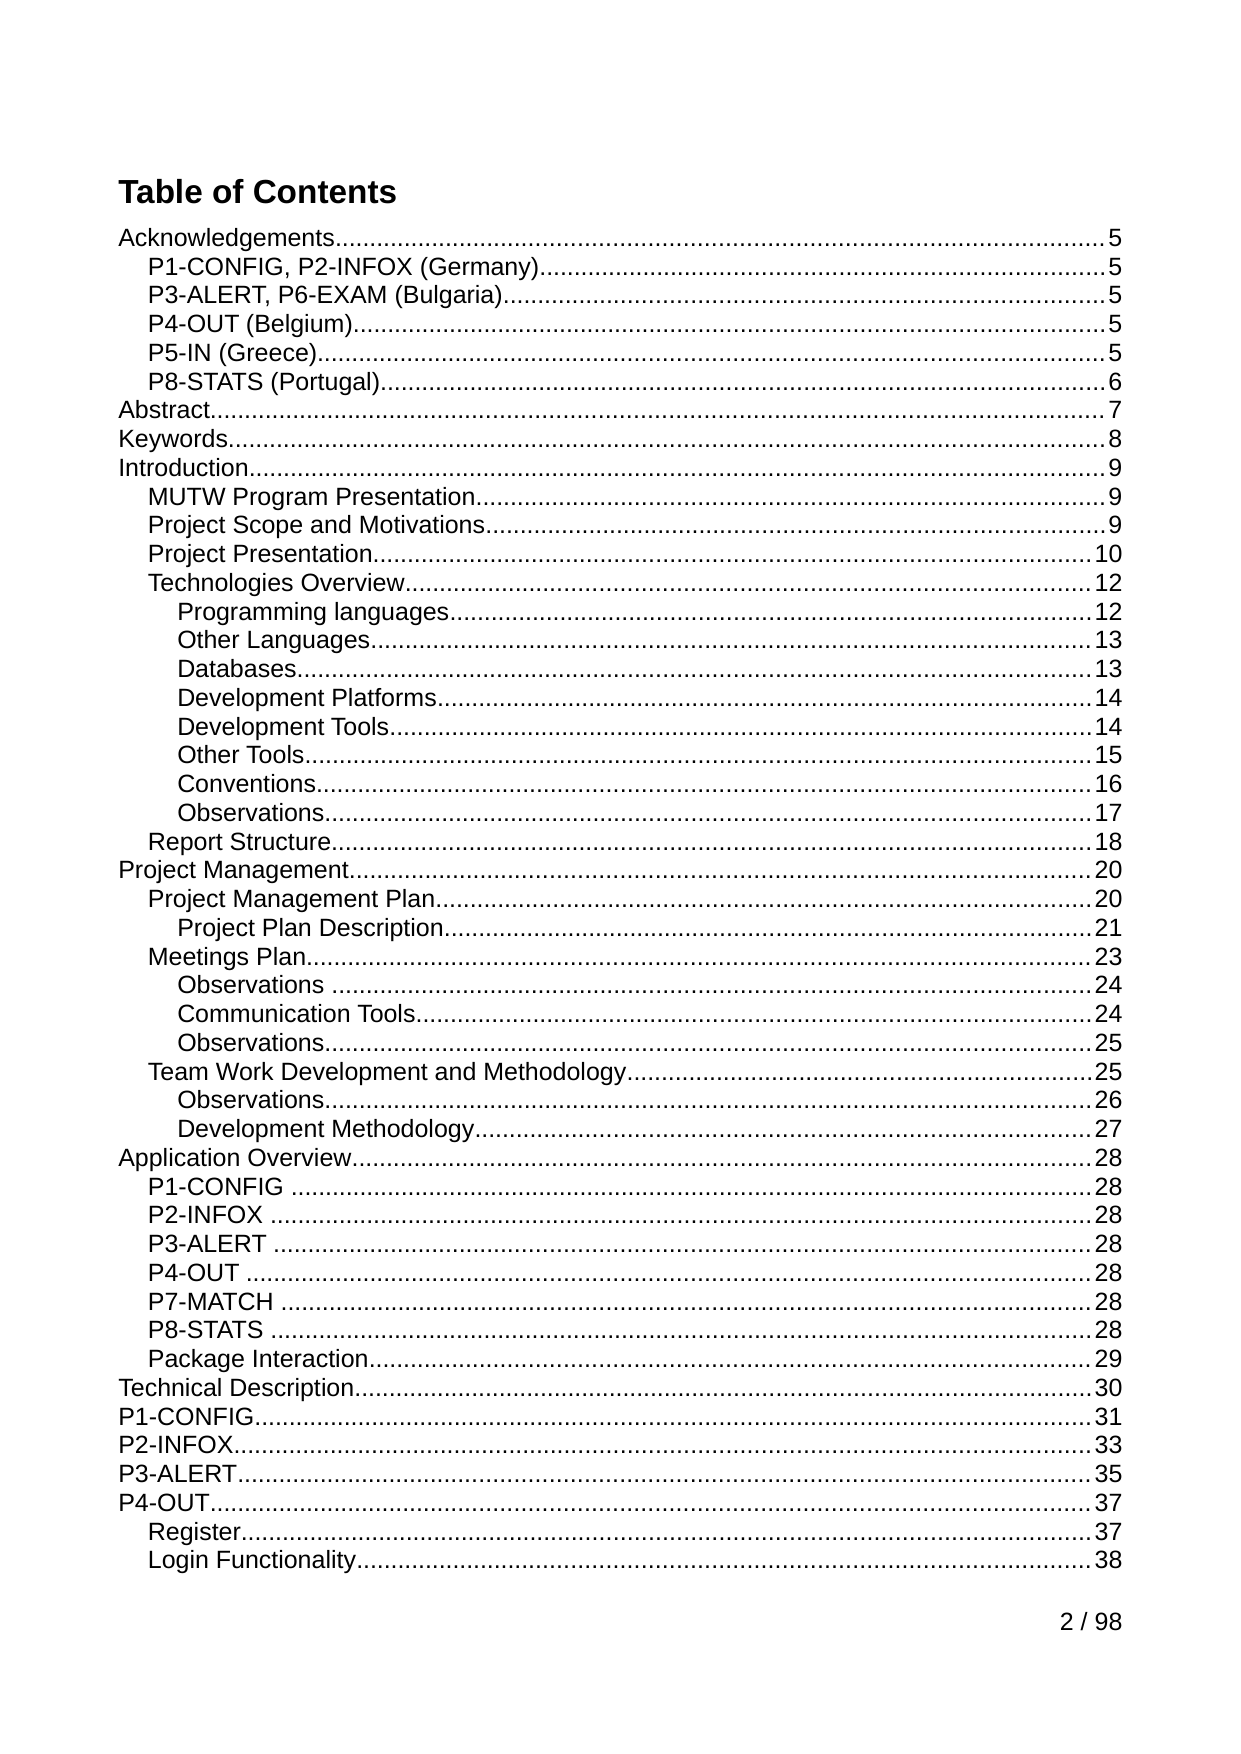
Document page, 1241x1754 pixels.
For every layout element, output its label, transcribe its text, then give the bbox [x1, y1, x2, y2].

text Observations 17 [177, 798, 1122, 827]
subtitle Table of Contents [118, 172, 1122, 210]
text Development Methodology 27 [177, 1114, 1122, 1143]
text Development Tools 14 [177, 712, 1122, 740]
text P4-OUT 28 [148, 1258, 1122, 1287]
text Development Platforms 14 [177, 683, 1122, 712]
text Project Scope and Motivations 9 [148, 510, 1122, 539]
text Project Management Plan 20 [148, 884, 1122, 913]
text Meetings Plan 23 [148, 942, 1122, 970]
text Report Structure 18 [148, 827, 1122, 855]
text Team Work Development and Methodology 25 [148, 1057, 1122, 1085]
text Databases 13 [177, 654, 1122, 683]
text Communication Tools 24 [177, 999, 1122, 1028]
text Programming languages 12 [177, 597, 1122, 625]
text Acknowledgements 5 [118, 223, 1122, 252]
text Project Management 20 [118, 855, 1122, 884]
text Other Tools 15 [177, 740, 1122, 769]
text P8-STATS (Portugal) 6 [148, 367, 1122, 395]
text Introduction 9 [118, 453, 1122, 482]
text P2-INFOX 28 [148, 1200, 1122, 1229]
text P3-ALERT 28 [148, 1229, 1122, 1258]
text Package Interaction 29 [148, 1344, 1122, 1373]
text P2-INFOX 33 [118, 1430, 1122, 1459]
text Register 37 [148, 1517, 1122, 1545]
text P4-OUT 37 [118, 1488, 1122, 1517]
text Application Overview 28 [118, 1143, 1122, 1172]
text Technologies Overview 12 [148, 568, 1122, 597]
text P3-ALERT, P6-EXAM (Bulgaria) 5 [148, 280, 1122, 309]
text Conventions 16 [177, 769, 1122, 798]
text Observations 24 [177, 970, 1122, 999]
text Technical Description 30 [118, 1373, 1122, 1402]
text Observations 26 [177, 1085, 1122, 1114]
text P1-CONFIG, P2-INFOX (Germany) 5 [148, 252, 1122, 280]
text P1-CONFIG 28 [148, 1172, 1122, 1200]
text P4-OUT (Belgium) 5 [148, 309, 1122, 338]
text Observations 25 [177, 1028, 1122, 1057]
text Project Presentation 10 [148, 539, 1122, 568]
text P3-ALERT 35 [118, 1459, 1122, 1488]
text Project Plan Description 21 [177, 913, 1122, 942]
text P8-STATS 28 [148, 1315, 1122, 1344]
text P5-IN (Greece) 5 [148, 338, 1122, 367]
text Other Languages 13 [177, 625, 1122, 654]
text Abstract 7 [118, 395, 1122, 424]
text Keywords 8 [118, 424, 1122, 453]
text P1-CONFIG 31 [118, 1402, 1122, 1430]
text P7-MATCH 28 [148, 1287, 1122, 1315]
text MUTW Program Presentation 9 [148, 482, 1122, 510]
text Login Functionality 38 [148, 1545, 1122, 1574]
